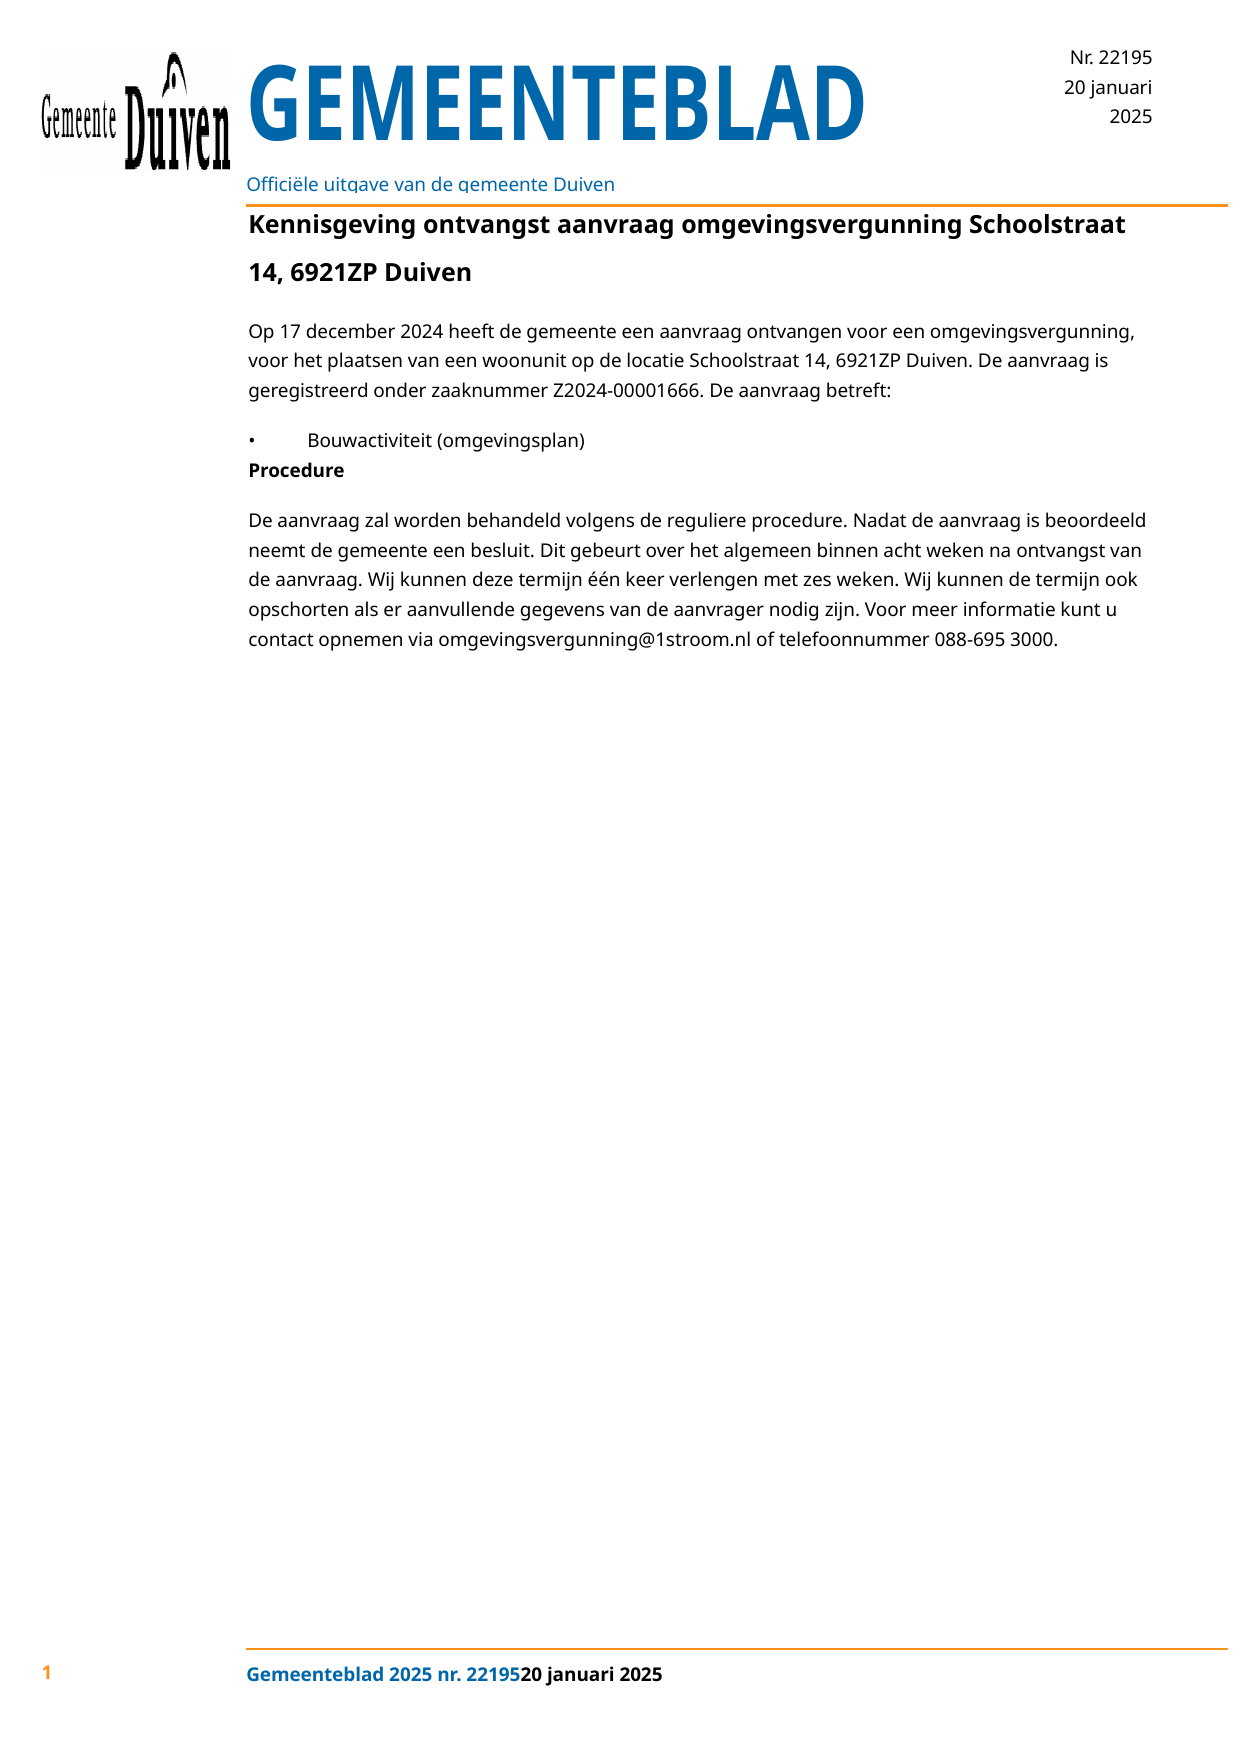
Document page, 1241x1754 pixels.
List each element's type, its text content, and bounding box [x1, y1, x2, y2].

text De aanvraag zal worden behandeld volgens de reguliere procedure. Nadat de aanvraag is beoordeeld neemt de gemeente een besluit. Dit gebeurt over het algemeen binnen acht weken na ontvangst van de aanvraag. Wij kunnen deze termijn één keer verlengen met zes weken. Wij kunnen de termijn ook opschorten als er aanvullende gegevens van de aanvrager nodig zijn. Voor meer informatie kunt u contact opnemen via omgevingsvergunning@1stroom.nl of telefoonnummer 088-695 3000. [248, 507, 1152, 652]
picture [41, 47, 231, 172]
text Kennisgeving ontvangst aanvraag omgevingsvergunning Schoolstraat 14, 6921ZP Duiven [248, 207, 1152, 288]
text Procedure [248, 457, 1152, 483]
list Bouwactiviteit (omgevingsplan) [248, 427, 1152, 453]
text Op 17 december 2024 heeft de gemeente een aanvraag ontvangen voor een omgevingsvergunning, voor het plaatsen van een woonunit op de locatie Schoolstraat 14, 6921ZP Duiven. De aanvraag is geregistreerd onder zaaknummer Z2024-00001666. De aanvraag betreft: [248, 318, 1152, 403]
